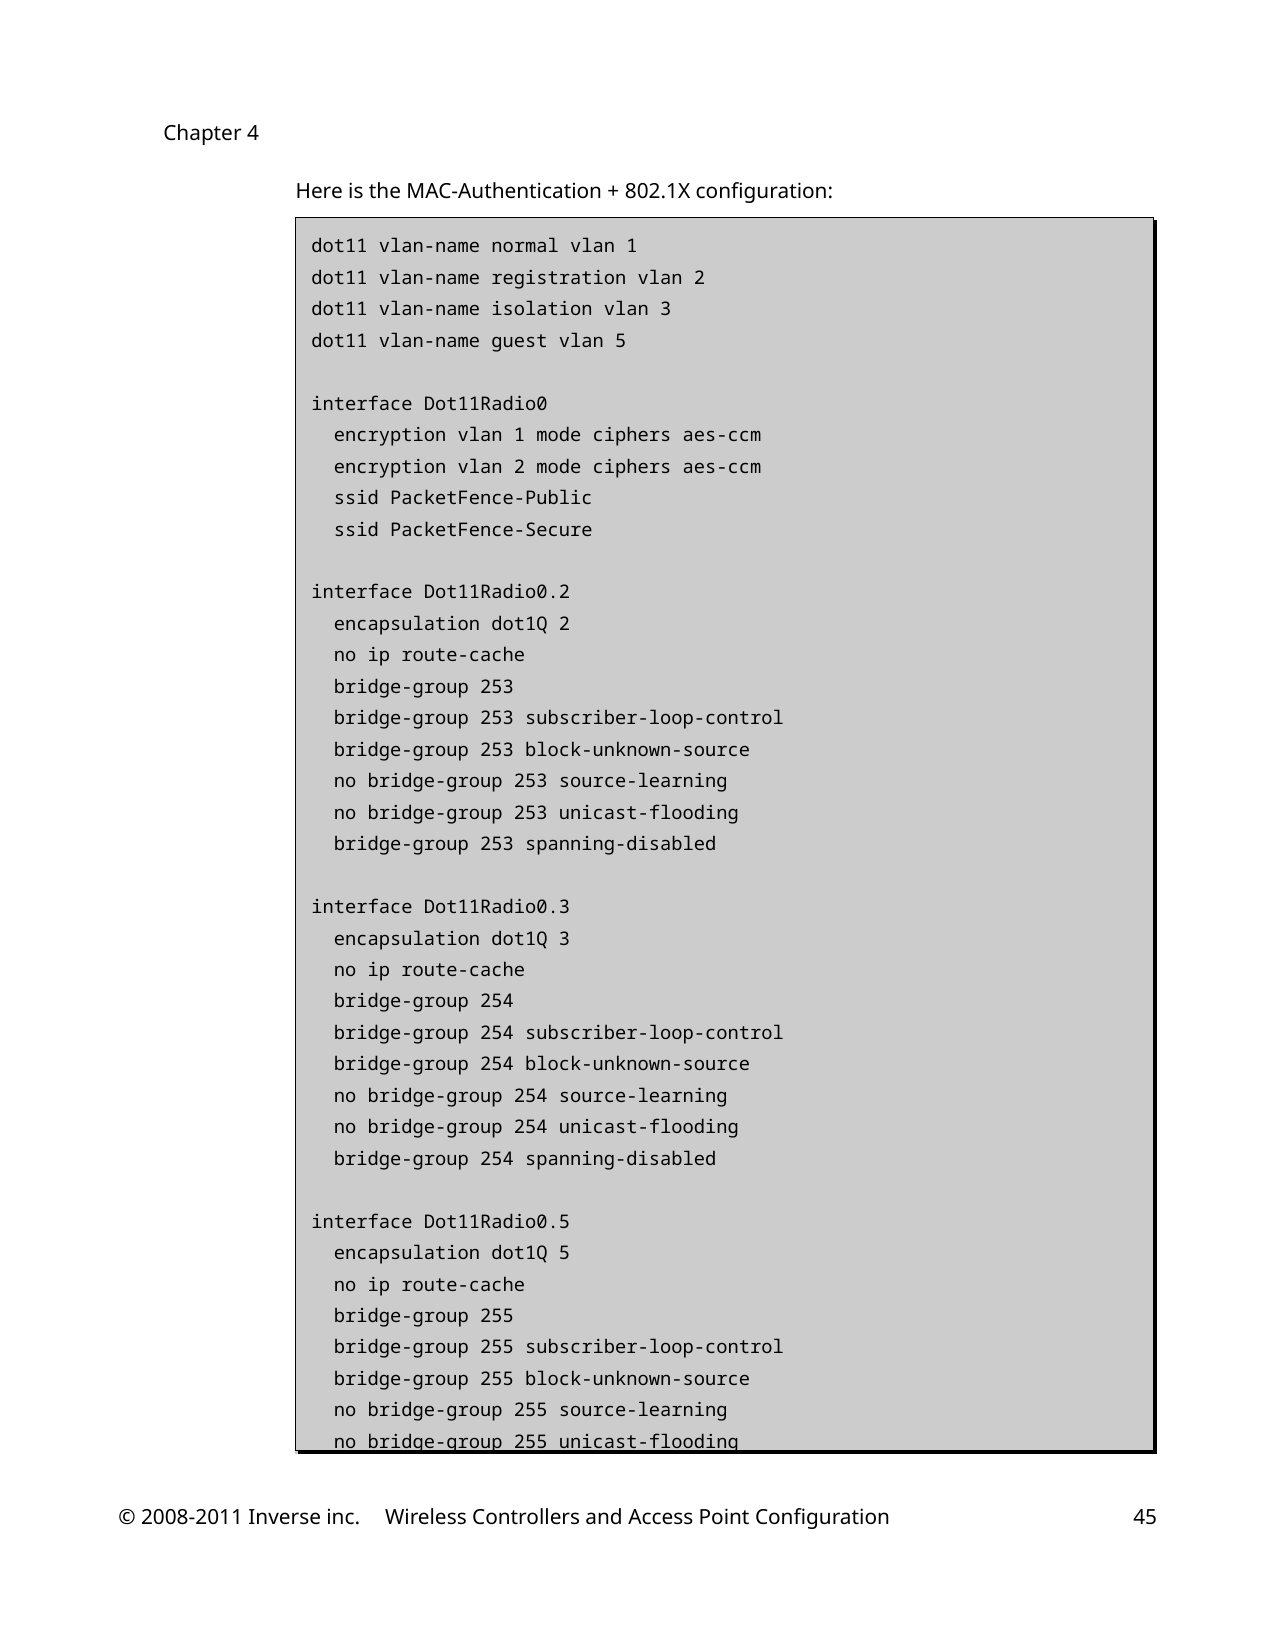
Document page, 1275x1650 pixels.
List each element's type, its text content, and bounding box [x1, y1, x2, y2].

text bridge-group 253 [296, 657, 1153, 689]
text dot11 vlan-name normal vlan 1 [296, 218, 1153, 248]
text no ip route-cache [296, 626, 1153, 657]
text encapsulation dot1Q 2 [296, 594, 1153, 626]
text no bridge-group 255 unicast-flooding [296, 1412, 1153, 1450]
text dot11 vlan-name registration vlan 2 [296, 248, 1153, 280]
text ssid PacketFence-Secure [296, 500, 1153, 532]
text Here is the MAC-Authentication + 802.1X configuration: [295, 176, 1157, 204]
text bridge-group 255 subscriber-loop-control [296, 1318, 1153, 1349]
text bridge-group 254 subscriber-loop-control [296, 1003, 1153, 1035]
text bridge-group 254 [296, 972, 1153, 1003]
text bridge-group 254 spanning-disabled [296, 1129, 1153, 1161]
text no ip route-cache [296, 1255, 1153, 1287]
text bridge-group 253 spanning-disabled [296, 815, 1153, 846]
text bridge-group 255 [296, 1287, 1153, 1318]
text no ip route-cache [296, 941, 1153, 972]
text no bridge-group 253 source-learning [296, 752, 1153, 783]
text interface Dot11Radio0.5 [296, 1192, 1153, 1224]
text encapsulation dot1Q 3 [296, 909, 1153, 941]
text no bridge-group 254 unicast-flooding [296, 1098, 1153, 1129]
text bridge-group 253 subscriber-loop-control [296, 689, 1153, 720]
text interface Dot11Radio0.2 [296, 563, 1153, 594]
text no bridge-group 254 source-learning [296, 1066, 1153, 1098]
text ssid PacketFence-Public [296, 469, 1153, 500]
text encapsulation dot1Q 5 [296, 1224, 1153, 1255]
text encryption vlan 1 mode ciphers aes-ccm [296, 406, 1153, 437]
text interface Dot11Radio0 [296, 374, 1153, 406]
text dot11 vlan-name guest vlan 5 [296, 311, 1153, 343]
text no bridge-group 255 source-learning [296, 1381, 1153, 1412]
text dot11 vlan-name isolation vlan 3 [296, 280, 1153, 311]
text encryption vlan 2 mode ciphers aes-ccm [296, 437, 1153, 469]
text interface Dot11Radio0.3 [296, 878, 1153, 909]
text bridge-group 255 block-unknown-source [296, 1349, 1153, 1381]
text no bridge-group 253 unicast-flooding [296, 783, 1153, 815]
text bridge-group 253 block-unknown-source [296, 720, 1153, 752]
text bridge-group 254 block-unknown-source [296, 1035, 1153, 1066]
